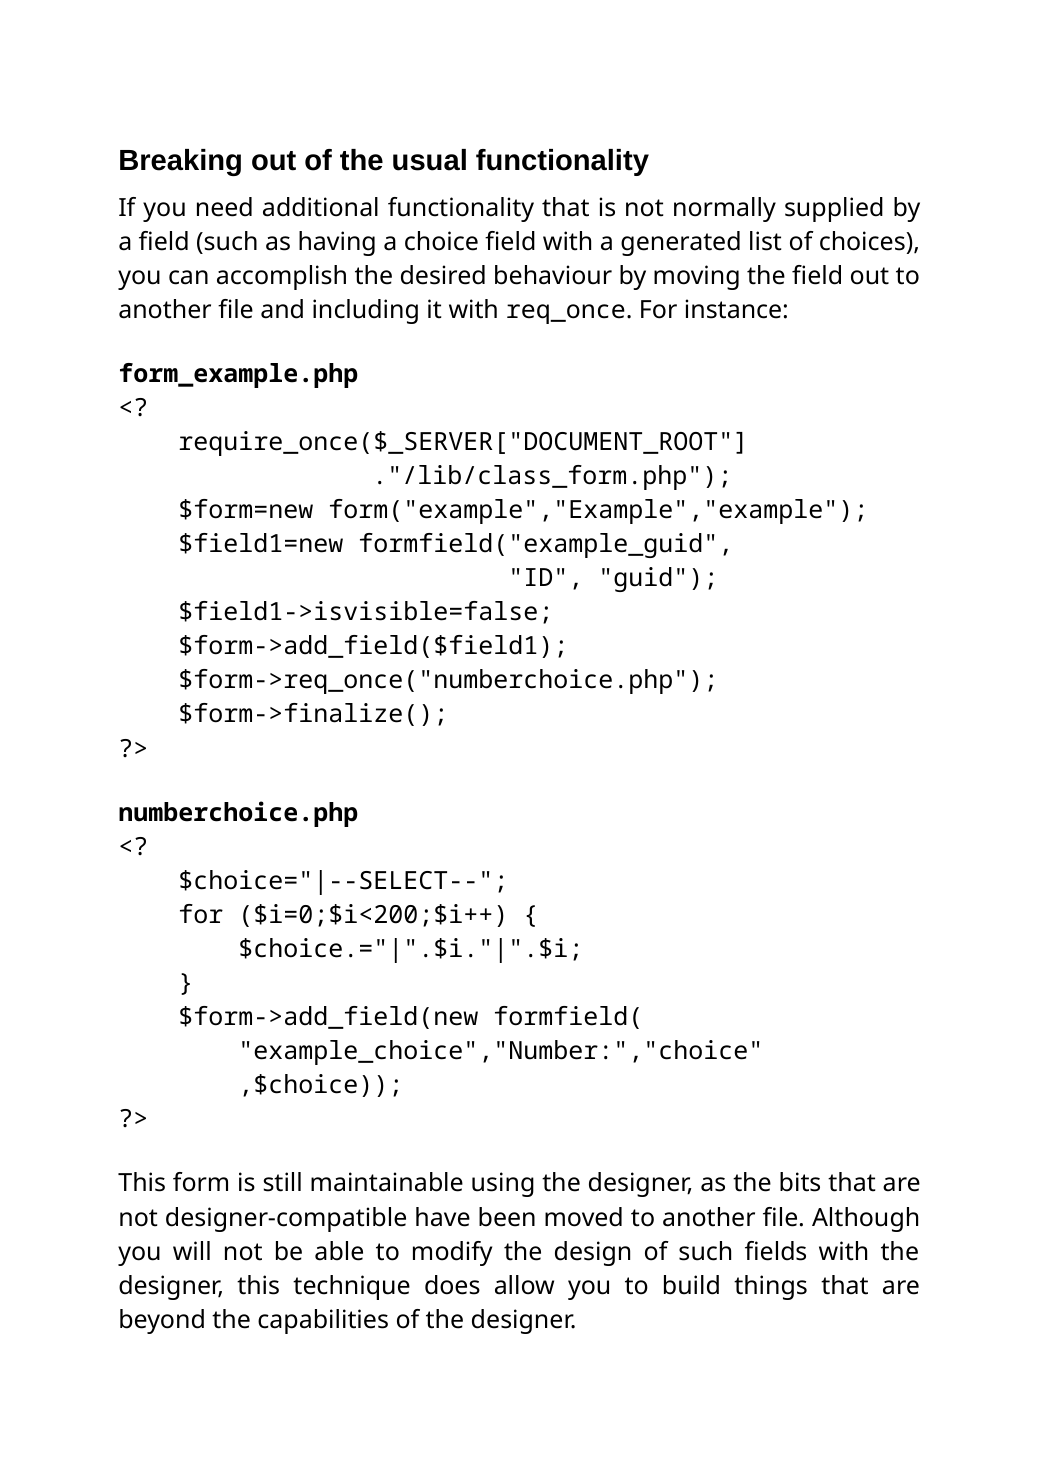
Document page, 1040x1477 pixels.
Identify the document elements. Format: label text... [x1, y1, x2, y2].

text If you need additional functionality that is not normally supplied by a field (such as having a choice field with a generated list of choices), you can accomplish the desired behaviour by moving the field out to another file and including it with req_once. For instance: [118, 189, 921, 325]
text numberchoice.php <? $choice="|--SELECT--"; for ($i=0;$i<200;$i++) { $choice.="|".$i."|".$i; } $form->add_field(new formfield( "example_choice","Number:","choice" ,$choice)); ?> [118, 794, 921, 1135]
text This form is still maintainable using the designer, as the bits that are not designer-compatible have been moved to another file. Although you will not be able to modify the design of such fields with the designer, this technique does allow you to build things that are beyond the capabilities of the designer. [118, 1165, 921, 1335]
text form_example.php <? require_once($_SERVER["DOCUMENT_ROOT"] ."/lib/class_form.php"); $form=new form("example","Example","example"); $field1=new formfield("example_guid", "ID", "guid"); $field1->isvisible=false; $form->add_field($field1); $form->req_once("numberchoice.php"); $form->finalize(); ?> [118, 356, 921, 764]
subtitle Breaking out of the usual functionality [118, 143, 921, 177]
